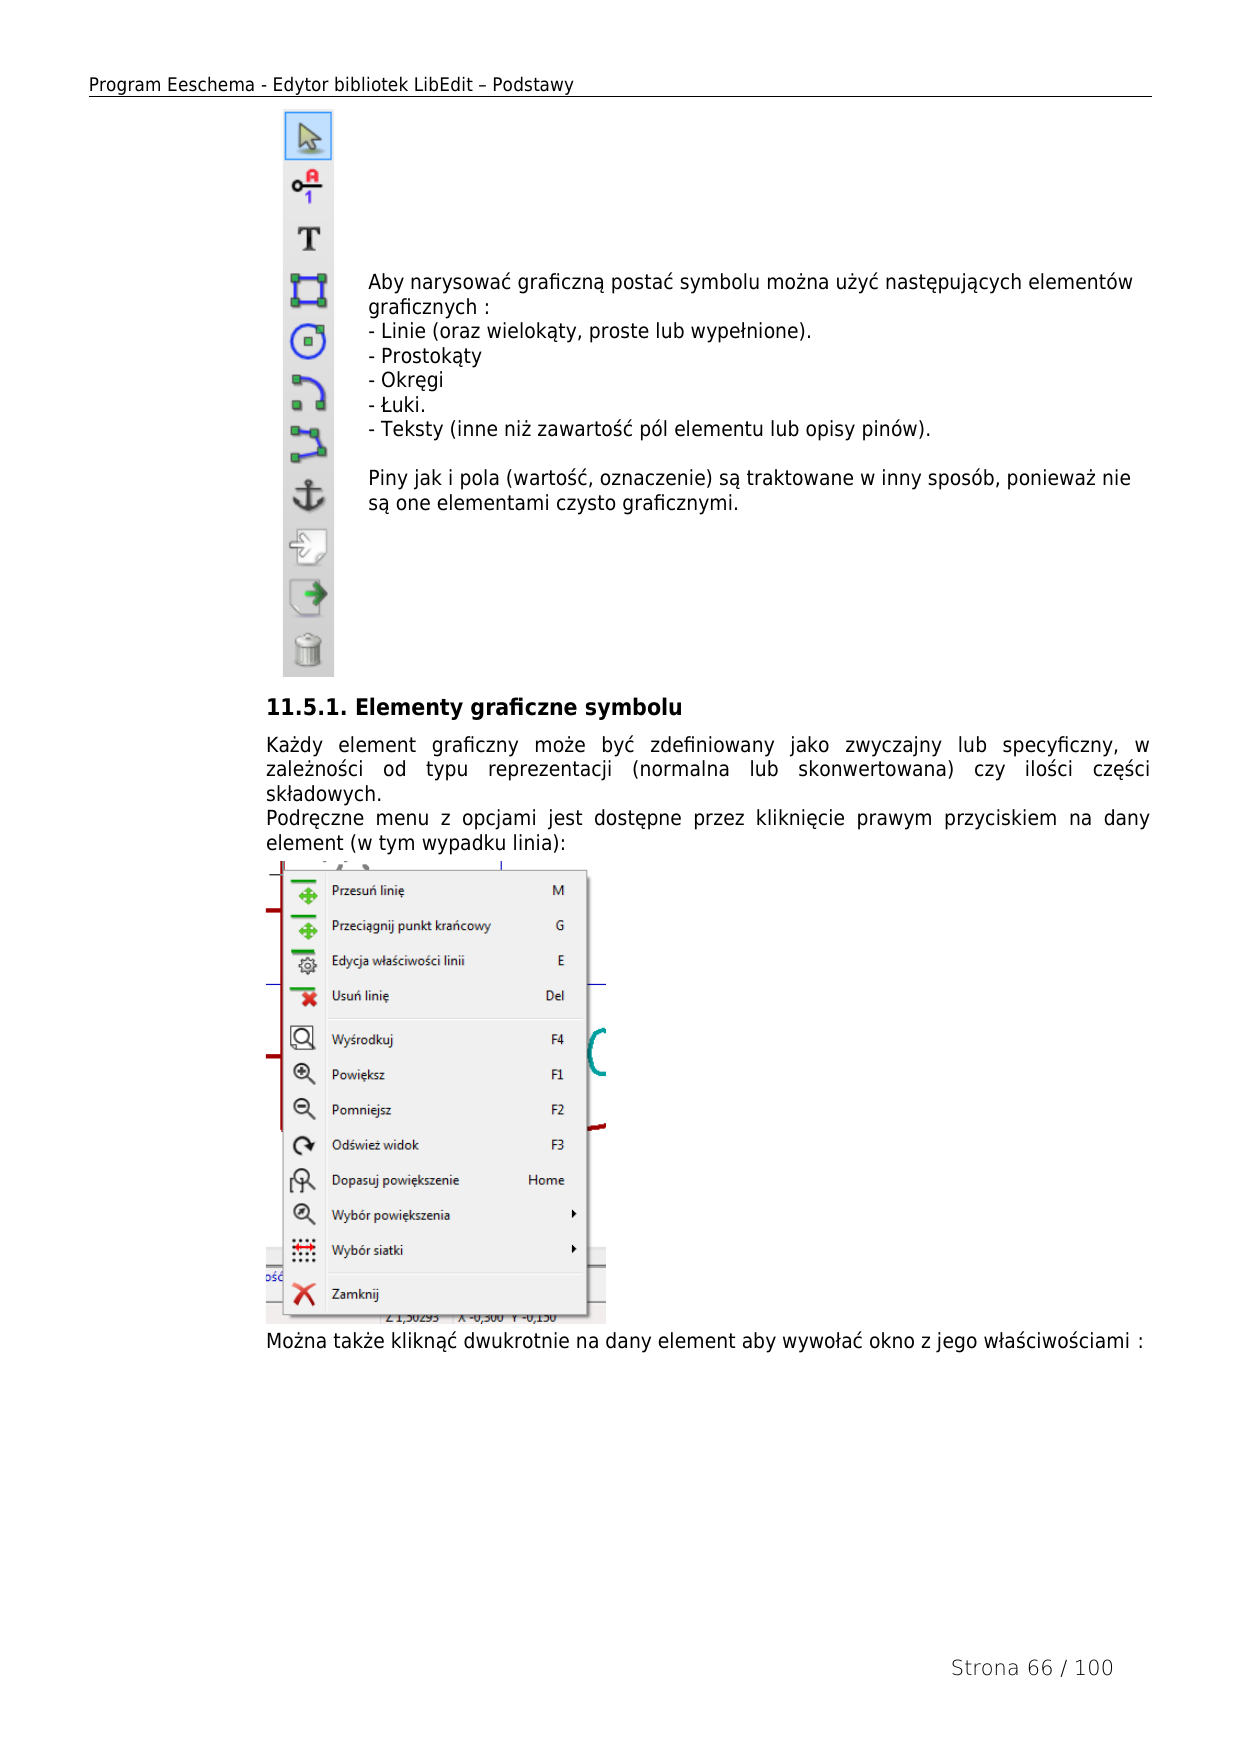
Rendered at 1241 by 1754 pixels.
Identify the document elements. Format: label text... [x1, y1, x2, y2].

picture [282, 109, 335, 677]
subtitle Elementy graficzne symbolu [266, 694, 1152, 721]
text Każdy element graficzny może być zdefiniowany jako zwyczajny lub specyficzny, w zależności od typu reprezentacji (normalna lub skonwertowana) czy ilości części składowych. [266, 733, 1152, 806]
table_header [271, 103, 356, 682]
text Można także kliknąć dwukrotnie na dany element aby wywołać okno z jego właściwościami : [266, 1329, 1152, 1354]
text Podręczne menu z opcjami jest dostępne przez kliknięcie prawym przyciskiem na dany element (w tym wypadku linia): [266, 806, 1152, 855]
table_header Aby narysować graficzną postać symbolu można użyć następujących elementów graficznych : - Linie (oraz wielokąty, proste lub wypełnione). - Prostokąty - Okręgi - Łuki. - Teksty (inne niż zawartość pól elementu lub opisy pinów). Piny jak i pola (wartość, oznaczenie) są traktowane w inny sposób, ponieważ nie są one elementami czysto graficznymi. [356, 103, 1152, 682]
picture [265, 861, 606, 1324]
